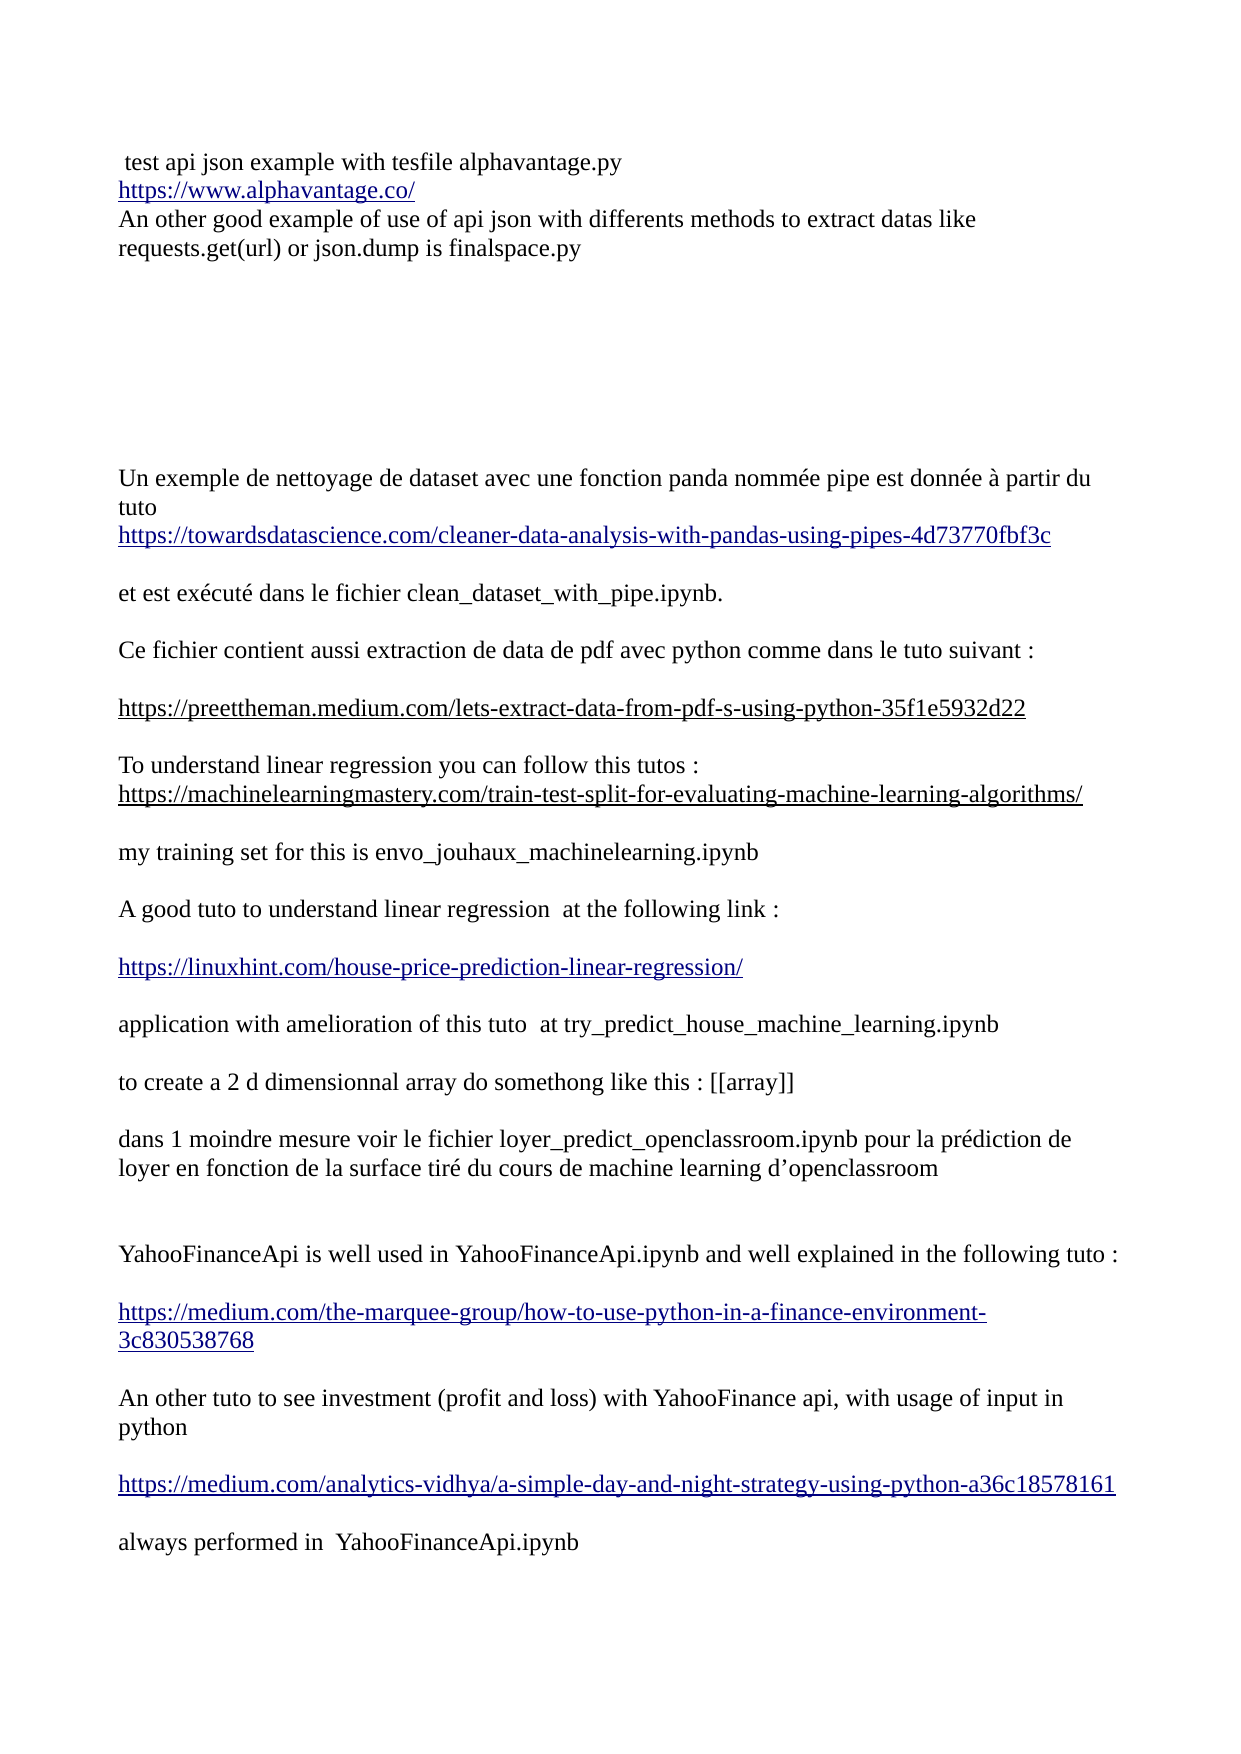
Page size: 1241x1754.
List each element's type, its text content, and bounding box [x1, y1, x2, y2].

text https://linuxhint.com/house-price-prediction-linear-regression/ [118, 952, 1122, 981]
text To understand linear regression you can follow this tutos : [118, 751, 1122, 779]
text my training set for this is envo_jouhaux_machinelearning.ipynb [118, 837, 1122, 866]
text https://towardsdatascience.com/cleaner-data-analysis-with-pandas-using-pipes-4d73770fbf3c [118, 521, 1122, 549]
text to create a 2 d dimensionnal array do somethong like this : [[array]] [118, 1067, 1122, 1096]
text An other good example of use of api json with differents methods to extract datas like requests.get(url) or json.dump is finalspace.py [118, 204, 1122, 262]
text application with amelioration of this tuto at try_predict_house_machine_learning.ipynb [118, 1009, 1122, 1038]
text always performed in YahooFinanceApi.ipynb [118, 1527, 1122, 1556]
text Un exemple de nettoyage de dataset avec une fonction panda nommée pipe est donnée à partir du tuto [118, 463, 1122, 521]
text An other tuto to see investment (profit and loss) with YahooFinance api, with usage of input in python [118, 1383, 1122, 1441]
text test api json example with tesfile alphavantage.py [118, 147, 1122, 176]
text YahooFinanceApi is well used in YahooFinanceApi.ipynb and well explained in the following tuto : [118, 1239, 1122, 1268]
text A good tuto to understand linear regression at the following link : [118, 894, 1122, 923]
text et est exécuté dans le fichier clean_dataset_with_pipe.ipynb. [118, 578, 1122, 607]
text Ce fichier contient aussi extraction de data de pdf avec python comme dans le tuto suivant : [118, 636, 1122, 664]
text https://medium.com/the-marquee-group/how-to-use-python-in-a-finance-environment-3c830538768 [118, 1297, 1122, 1354]
text https://www.alphavantage.co/ [118, 176, 1122, 204]
text https://medium.com/analytics-vidhya/a-simple-day-and-night-strategy-using-python-a36c18578161 [118, 1469, 1122, 1498]
text dans 1 moindre mesure voir le fichier loyer_predict_openclassroom.ipynb pour la prédiction de loyer en fonction de la surface tiré du cours de machine learning d’openclassroom [118, 1124, 1122, 1182]
text https://preettheman.medium.com/lets-extract-data-from-pdf-s-using-python-35f1e5932d22 [118, 693, 1122, 722]
text https://machinelearningmastery.com/train-test-split-for-evaluating-machine-learning-algorithms/ [118, 779, 1122, 808]
